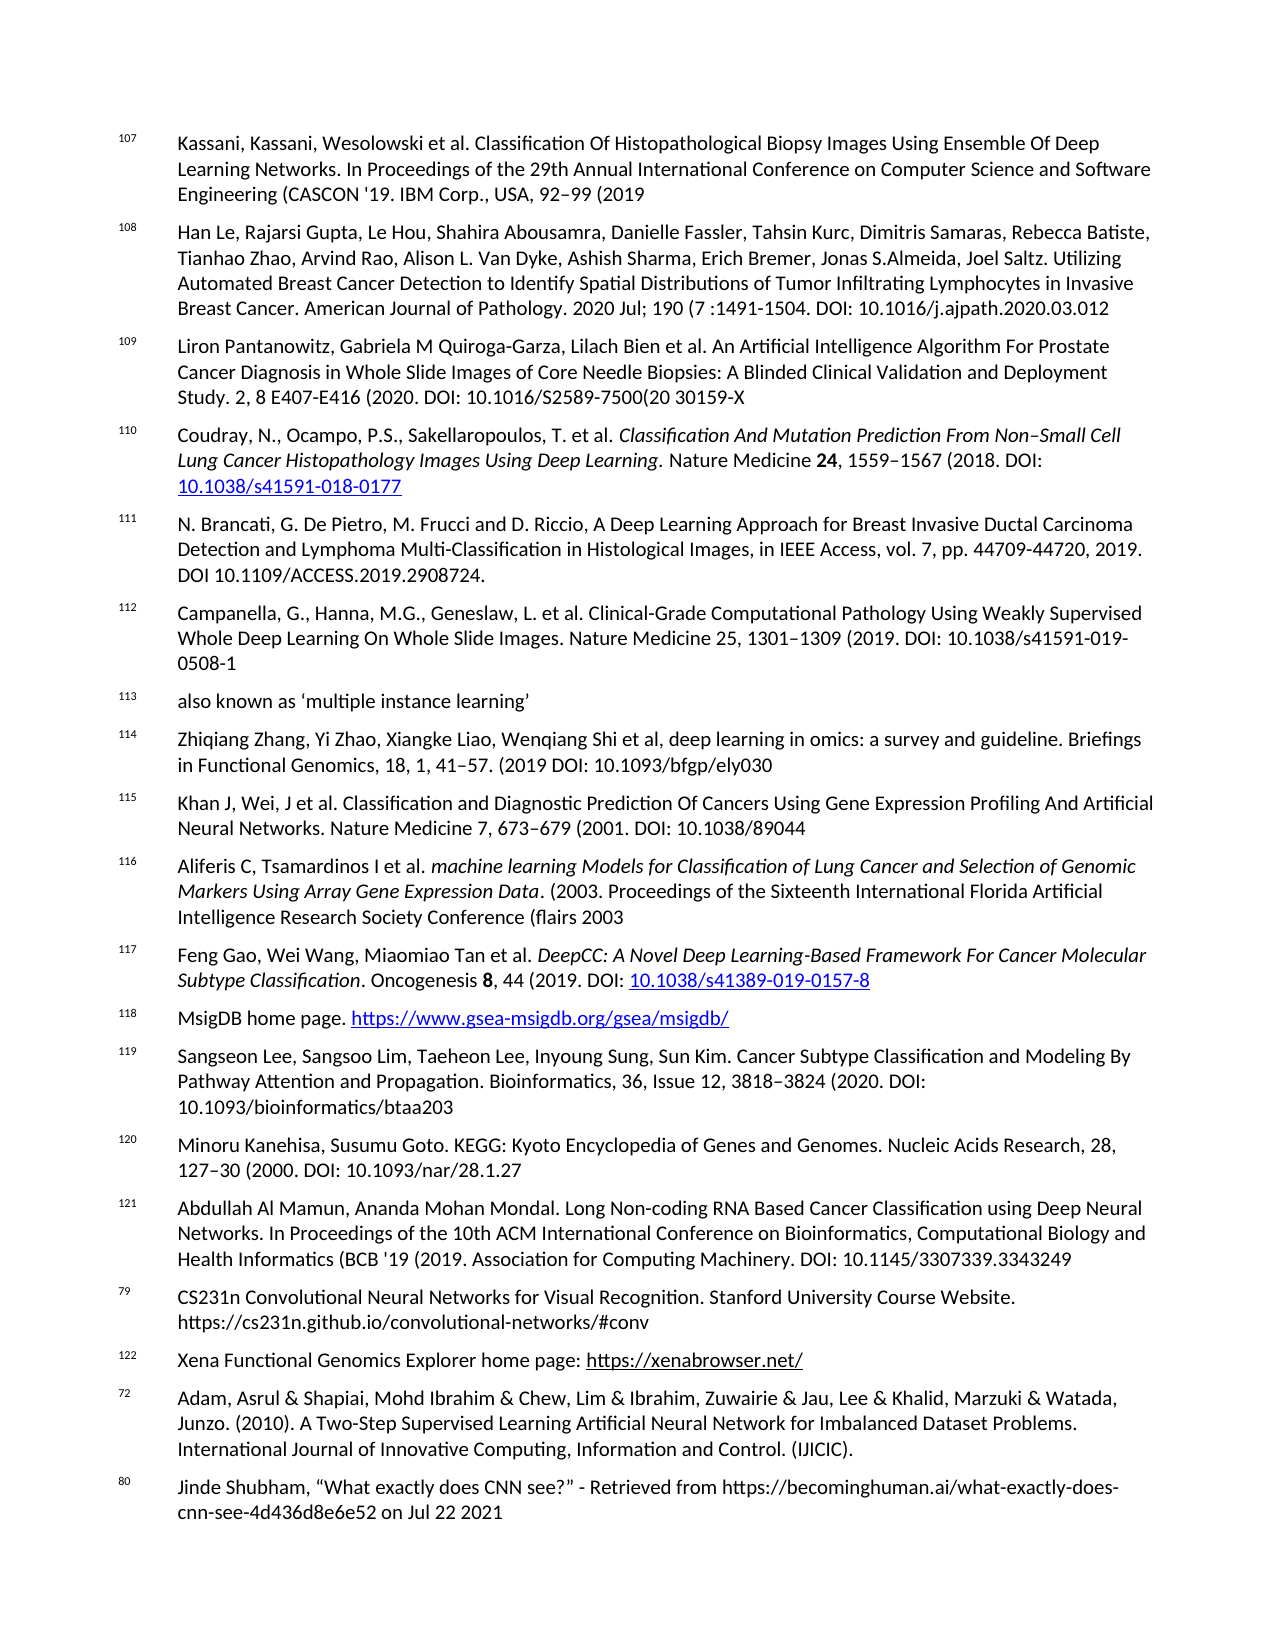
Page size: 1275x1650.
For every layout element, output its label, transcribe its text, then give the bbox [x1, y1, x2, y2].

text Khan J, Wei, J et al. Classification and Diagnostic Prediction Of Cancers Using Gene Expression Profiling And Artificial Neural Networks. Nature Medicine 7, 673–679 (2001. DOI: 10.1038/89044 [118, 790, 1157, 841]
text Jinde Shubham, “What exactly does CNN see?” - Retrieved from https://becominghuman.ai/what-exactly-does-cnn-see-4d436d8e6e52 on Jul 22 2021 [118, 1474, 1157, 1525]
text Aliferis C, Tsamardinos I et al. machine learning Models for Classification of Lung Cancer and Selection of Genomic Markers Using Array Gene Expression Data. (2003. Proceedings of the Sixteenth International Florida Artificial Intelligence Research Society Conference (flairs 2003 [118, 853, 1157, 929]
text Liron Pantanowitz, Gabriela M Quiroga-Garza, Lilach Bien et al. An Artificial Intelligence Algorithm For Prostate Cancer Diagnosis in Whole Slide Images of Core Needle Biopsies: A Blinded Clinical Validation and Deployment Study. 2, 8 E407-E416 (2020. DOI: 10.1016/S2589-7500(20 30159-X [118, 333, 1157, 410]
text Kassani, Kassani, Wesolowski et al. Classification Of Histopathological Biopsy Images Using Ensemble Of Deep Learning Networks. In Proceedings of the 29th Annual International Conference on Computer Science and Software Engineering (CASCON '19. IBM Corp., USA, 92–99 (2019 [118, 131, 1157, 207]
text Minoru Kanehisa, Susumu Goto. KEGG: Kyoto Encyclopedia of Genes and Genomes. Nucleic Acids Research, 28, 127–30 (2000. DOI: 10.1093/nar/28.1.27 [118, 1132, 1157, 1183]
text Feng Gao, Wei Wang, Miaomiao Tan et al. DeepCC: A Novel Deep Learning-Based Framework For Cancer Molecular Subtype Classification. Oncogenesis 8, 44 (2019. DOI: 10.1038/s41389-019-0157-8 [118, 942, 1157, 993]
text Adam, Asrul & Shapiai, Mohd Ibrahim & Chew, Lim & Ibrahim, Zuwairie & Jau, Lee & Khalid, Marzuki & Watada, Junzo. (2010). A Two-Step Supervised Learning Artificial Neural Network for Imbalanced Dataset Problems. International Journal of Innovative Computing, Information and Control. (IJICIC). [118, 1385, 1157, 1461]
text Abdullah Al Mamun, Ananda Mohan Mondal. Long Non-coding RNA Based Cancer Classification using Deep Neural Networks. In Proceedings of the 10th ACM International Conference on Bioinformatics, Computational Biology and Health Informatics (BCB '19 (2019. Association for Computing Machinery. DOI: 10.1145/3307339.3343249 [118, 1195, 1157, 1271]
text Xena Functional Genomics Explorer home page: https://xenabrowser.net/ [118, 1347, 1157, 1373]
text Coudray, N., Ocampo, P.S., Sakellaropoulos, T. et al. Classification And Mutation Prediction From Non–Small Cell Lung Cancer Histopathology Images Using Deep Learning. Nature Medicine 24, 1559–1567 (2018. DOI: 10.1038/s41591-018-0177 [118, 422, 1157, 498]
text Han Le, Rajarsi Gupta, Le Hou, Shahira Abousamra, Danielle Fassler, Tahsin Kurc, Dimitris Samaras, Rebecca Batiste, Tianhao Zhao, Arvind Rao, Alison L. Van Dyke, Ashish Sharma, Erich Bremer, Jonas S.Almeida, Joel Saltz. Utilizing Automated Breast Cancer Detection to Identify Spatial Distributions of Tumor Infiltrating Lymphocytes in Invasive Breast Cancer. American Journal of Pathology. 2020 Jul; 190 (7 :1491-1504. DOI: 10.1016/j.ajpath.2020.03.012 [118, 219, 1157, 321]
text MsigDB home page. https://www.gsea-msigdb.org/gsea/msigdb/ [118, 1005, 1157, 1031]
text Sangseon Lee, Sangsoo Lim, Taeheon Lee, Inyoung Sung, Sun Kim. Cancer Subtype Classification and Modeling By Pathway Attention and Propagation. Bioinformatics, 36, Issue 12, 3818–3824 (2020. DOI: 10.1093/bioinformatics/btaa203 [118, 1043, 1157, 1119]
text also known as ‘multiple instance learning’ [118, 688, 1157, 714]
text Campanella, G., Hanna, M.G., Geneslaw, L. et al. Clinical-Grade Computational Pathology Using Weakly Supervised Whole Deep Learning On Whole Slide Images. Nature Medicine 25, 1301–1309 (2019. DOI: 10.1038/s41591-019-0508-1 [118, 600, 1157, 676]
text N. Brancati, G. De Pietro, M. Frucci and D. Riccio, A Deep Learning Approach for Breast Invasive Ductal Carcinoma Detection and Lymphoma Multi-Classification in Histological Images, in IEEE Access, vol. 7, pp. 44709-44720, 2019. DOI 10.1109/ACCESS.2019.2908724. [118, 511, 1157, 587]
text CS231n Convolutional Neural Networks for Visual Recognition. Stanford University Course Website. https://cs231n.github.io/convolutional-networks/#conv [118, 1284, 1157, 1335]
text Zhiqiang Zhang, Yi Zhao, Xiangke Liao, Wenqiang Shi et al, deep learning in omics: a survey and guideline. Briefings in Functional Genomics, 18, 1, 41–57. (2019 DOI: 10.1093/bfgp/ely030 [118, 726, 1157, 777]
